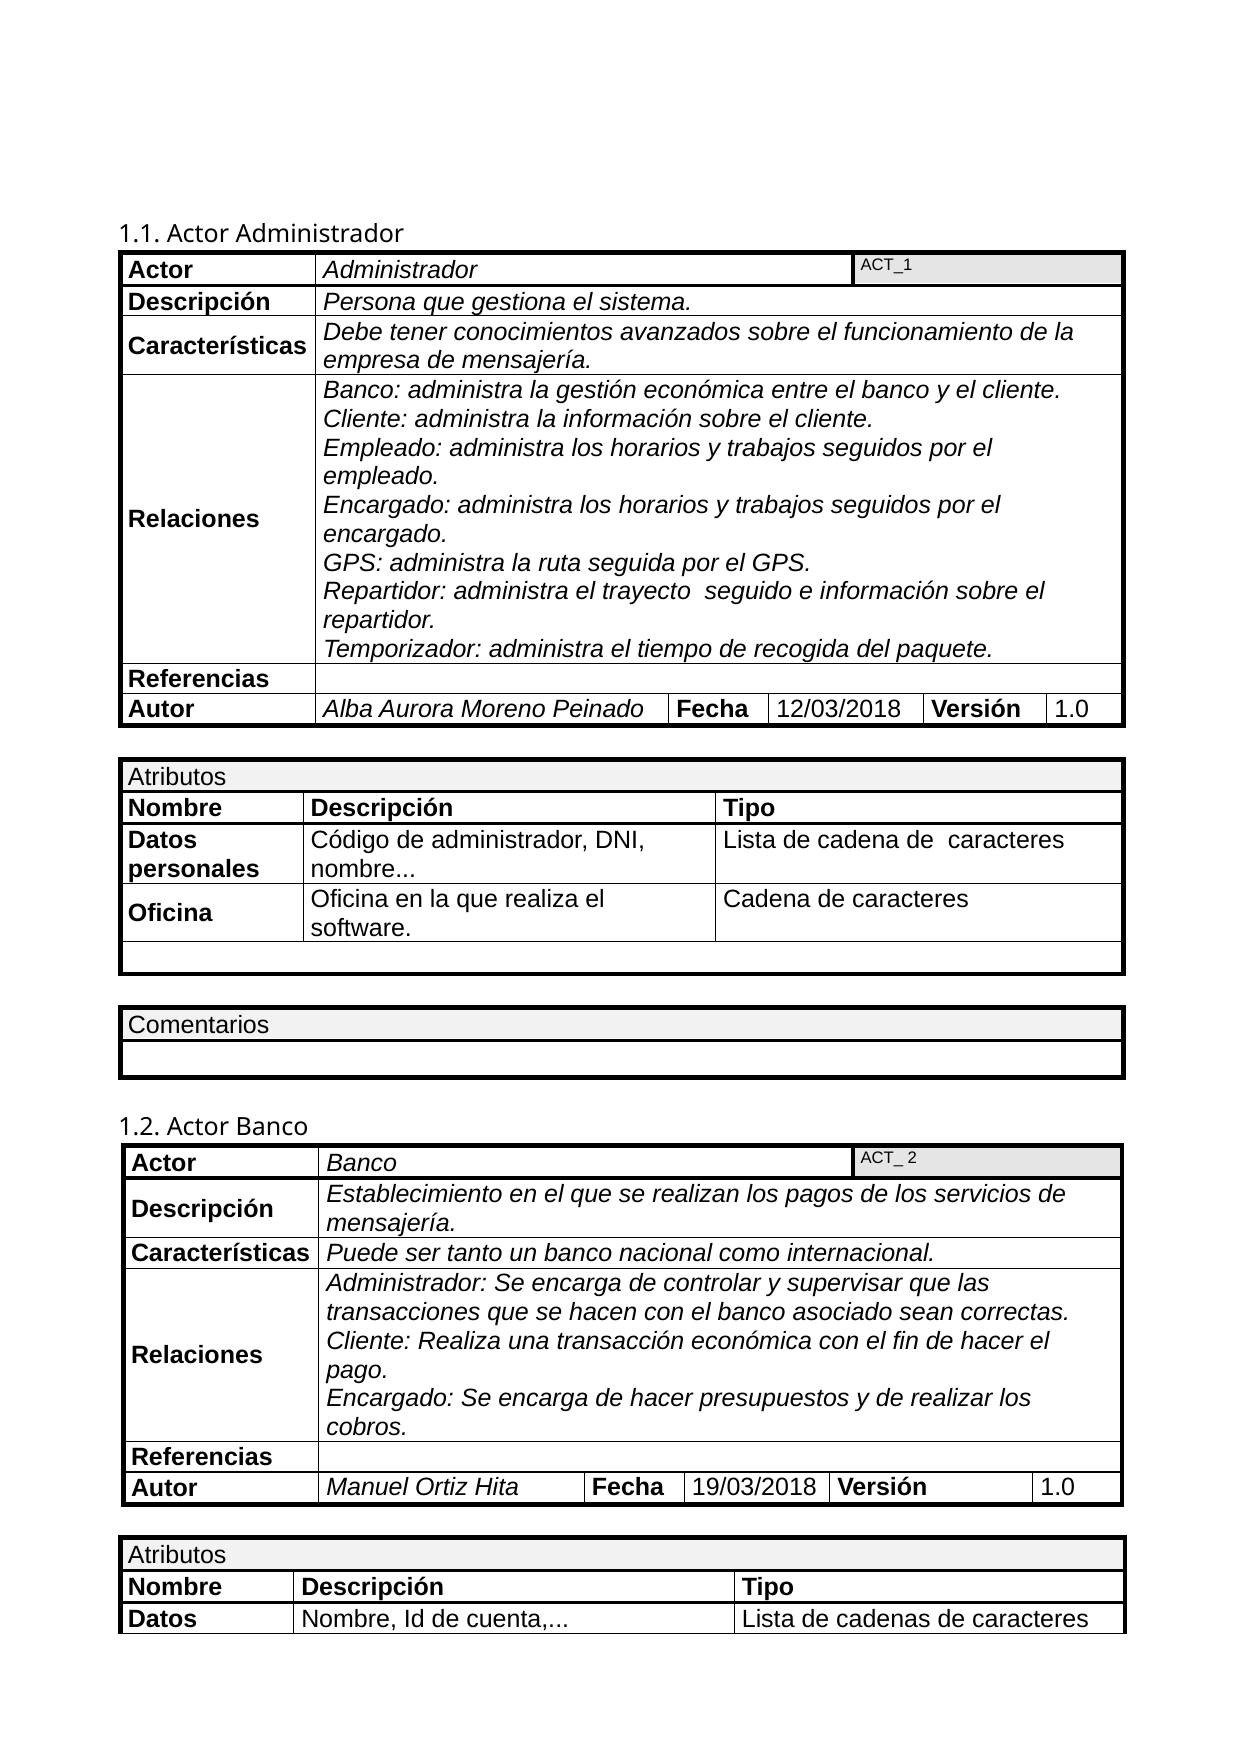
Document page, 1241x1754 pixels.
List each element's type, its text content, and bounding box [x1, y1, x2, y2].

table_cell [123, 1042, 1121, 1075]
table_cell Banco: administra la gestión económica entre el banco y el cliente. Cliente: administra la información sobre el cliente. Empleado: administra los horarios y trabajos seguidos por el empleado. Encargado: administra los horarios y trabajos seguidos por el encargado. GPS: administra la ruta seguida por el GPS. Repartidor: administra el trayecto seguido e información sobre el repartidor. Temporizador: administra el tiempo de recogida del paquete. [316, 375, 1121, 662]
table_cell Código de administrador, DNI, nombre... [304, 825, 715, 883]
table_cell Puede ser tanto un banco nacional como internacional. [319, 1238, 1120, 1267]
table_cell Versión [830, 1473, 1032, 1502]
table_cell Referencias [126, 1442, 318, 1471]
table_cell Tipo [716, 793, 1121, 822]
table_header ACT_1 [855, 255, 1121, 283]
text 1.2. Actor Banco [118, 1109, 1122, 1143]
table_cell Establecimiento en el que se realizan los pagos de los servicios de mensajería. [319, 1180, 1120, 1237]
table_header Atributos [123, 762, 1121, 790]
table_header Actor [123, 255, 315, 283]
table_cell Nombre [123, 793, 303, 822]
table_cell Datos personales [123, 825, 303, 883]
table_header Atributos [123, 1540, 1123, 1569]
table_header Comentarios [123, 1010, 1121, 1038]
table_cell Datos [123, 1604, 293, 1632]
table_cell [319, 1442, 1120, 1471]
table_header Administrador [316, 255, 851, 283]
table_cell Oficina en la que realiza el software. [304, 884, 715, 941]
table_header ACT_ 2 [855, 1148, 1120, 1176]
table_cell Descripción [126, 1180, 318, 1237]
table_cell Manuel Ortiz Hita [319, 1473, 584, 1502]
table_cell Fecha [669, 694, 768, 723]
table_cell Debe tener conocimientos avanzados sobre el funcionamiento de la empresa de mensajería. [316, 316, 1121, 374]
table_cell Oficina [123, 884, 303, 941]
table_header Actor [126, 1148, 318, 1176]
table_cell [316, 664, 1121, 693]
table_cell Características [126, 1238, 318, 1267]
table_header Banco [319, 1148, 851, 1176]
table_cell Nombre, Id de cuenta,... [294, 1604, 734, 1632]
table_cell Descripción [304, 793, 715, 822]
table_cell Administrador: Se encarga de controlar y supervisar que las transacciones que se hacen con el banco asociado sean correctas. Cliente: Realiza una transacción económica con el fin de hacer el pago. Encargado: Se encarga de hacer presupuestos y de realizar los cobros. [319, 1269, 1120, 1441]
table_cell Tipo [735, 1572, 1123, 1601]
table_cell Relaciones [126, 1269, 318, 1441]
table_cell 19/03/2018 [685, 1473, 829, 1502]
table_cell Relaciones [123, 375, 315, 662]
table_cell Versión [924, 694, 1046, 723]
table_cell 1.0 [1047, 694, 1121, 723]
table_cell Autor [126, 1473, 318, 1502]
table_cell Descripción [294, 1572, 734, 1601]
table_cell Descripción [123, 287, 315, 315]
table_cell Autor [123, 694, 315, 723]
table_cell Lista de cadenas de caracteres [735, 1604, 1123, 1632]
table_cell Alba Aurora Moreno Peinado [316, 694, 668, 723]
table_cell Persona que gestiona el sistema. [316, 287, 1121, 315]
table_cell Lista de cadena de caracteres [716, 825, 1121, 883]
table_cell Fecha [585, 1473, 684, 1502]
text 1.1. Actor Administrador [118, 216, 1122, 250]
table_cell [123, 942, 1121, 972]
table_cell 1.0 [1033, 1473, 1120, 1502]
table_cell 12/03/2018 [769, 694, 923, 723]
table_cell Nombre [123, 1572, 293, 1601]
table_cell Referencias [123, 664, 315, 693]
table_cell Cadena de caracteres [716, 884, 1121, 941]
table_cell Características [123, 316, 315, 374]
